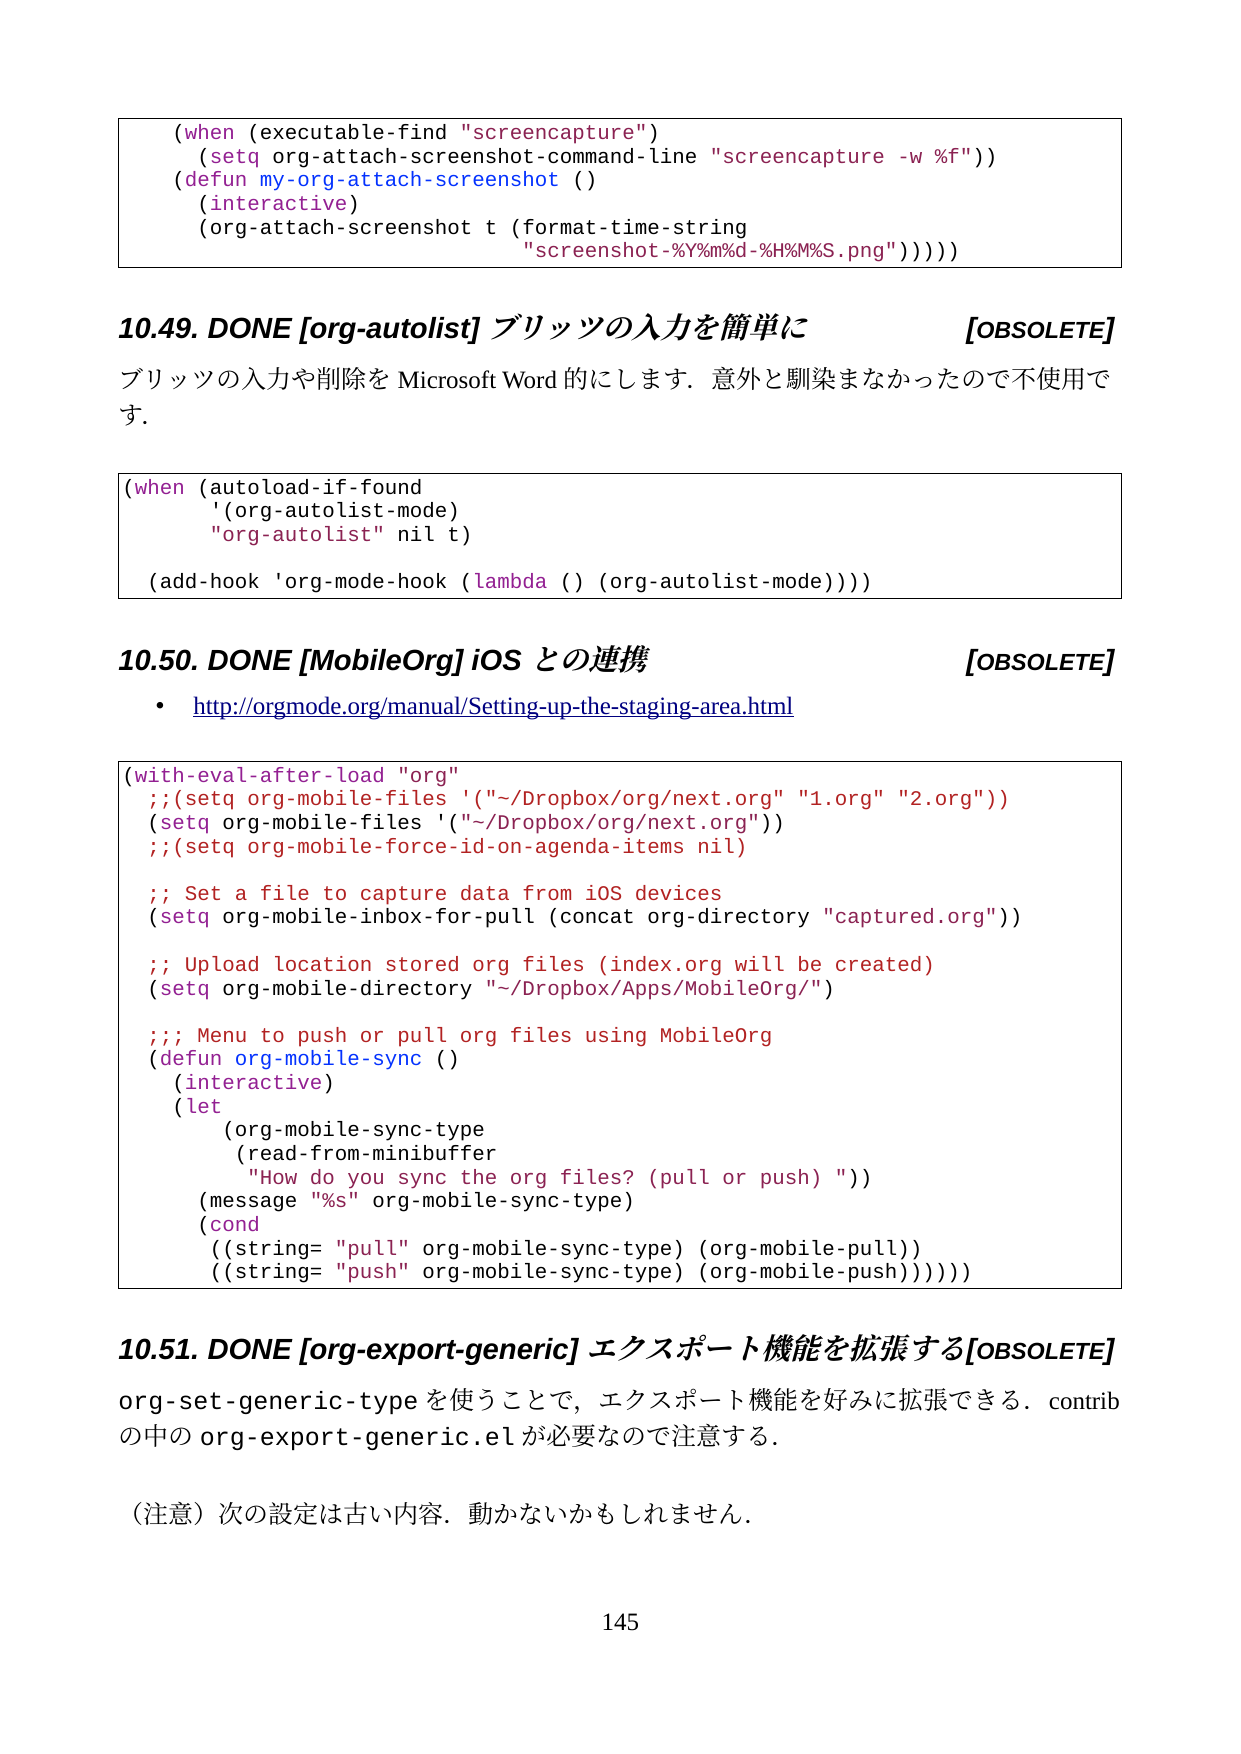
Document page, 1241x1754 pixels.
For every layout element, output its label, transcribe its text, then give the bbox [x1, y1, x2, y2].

text org-set-generic-type を使うことで，エクスポート機能を好みに拡張できる．contrib の中の org-export-generic.el が必要なので注意する． [118, 1381, 1122, 1482]
text (defun my-org-attach-screenshot () [119, 165, 1121, 189]
subtitle DONE [org-autolist] ブリッツの入力を簡単に [obsolete] [118, 305, 1122, 347]
text (when (autoload-if-found [119, 474, 1121, 496]
text ((string= "pull" org-mobile-sync-type) (org-mobile-pull)) [119, 1234, 1121, 1257]
text (with-eval-after-load "org" [119, 762, 1121, 784]
text (interactive) [119, 1068, 1121, 1092]
text (message "%s" org-mobile-sync-type) [119, 1186, 1121, 1210]
text (setq org-mobile-directory "~/Dropbox/Apps/MobileOrg/") [119, 973, 1121, 997]
text ;; Set a file to capture data from iOS devices [119, 879, 1121, 903]
text (setq org-mobile-files '("~/Dropbox/org/next.org")) [119, 808, 1121, 832]
text '(org-autolist-mode) [119, 496, 1121, 520]
text (let [119, 1092, 1121, 1115]
text (add-hook 'org-mode-hook (lambda () (org-autolist-mode)))) [119, 567, 1121, 598]
text "org-autolist" nil t) [119, 520, 1121, 544]
text (read-from-minibuffer [119, 1139, 1121, 1163]
subtitle DONE [MobileOrg] iOS との連携 [obsolete] [118, 636, 1122, 678]
subtitle DONE [org-export-generic] エクスポート機能を拡張する [obsolete] [118, 1326, 1122, 1368]
text "How do you sync the org files? (pull or push) ")) [119, 1163, 1121, 1186]
list http://orgmode.org/manual/Setting-up-the-staging-area.html [156, 691, 1122, 748]
text (setq org-attach-screenshot-command-line "screencapture -w %f")) [119, 142, 1121, 165]
text ブリッツの入力や削除を Microsoft Word 的にします．意外と馴染まなかったので不使用です． [118, 360, 1122, 460]
text ;; Upload location stored org files (index.org will be created) [119, 950, 1121, 973]
text (defun org-mobile-sync () [119, 1044, 1121, 1068]
text (cond [119, 1210, 1121, 1234]
text (when (executable-find "screencapture") [119, 119, 1121, 142]
text (org-mobile-sync-type [119, 1115, 1121, 1139]
text （注意）次の設定は古い内容．動かないかもしれません． [118, 1494, 1122, 1559]
text (setq org-mobile-inbox-for-pull (concat org-directory "captured.org")) [119, 903, 1121, 926]
text "screenshot-%Y%m%d-%H%M%S.png"))))) [119, 236, 1121, 267]
text ((string= "push" org-mobile-sync-type) (org-mobile-push)))))) [119, 1257, 1121, 1288]
text ;;(setq org-mobile-files '("~/Dropbox/org/next.org" "1.org" "2.org")) [119, 784, 1121, 808]
text (org-attach-screenshot t (format-time-string [119, 213, 1121, 236]
text ;;; Menu to push or pull org files using MobileOrg [119, 1021, 1121, 1044]
text (interactive) [119, 189, 1121, 213]
text ;;(setq org-mobile-force-id-on-agenda-items nil) [119, 832, 1121, 855]
